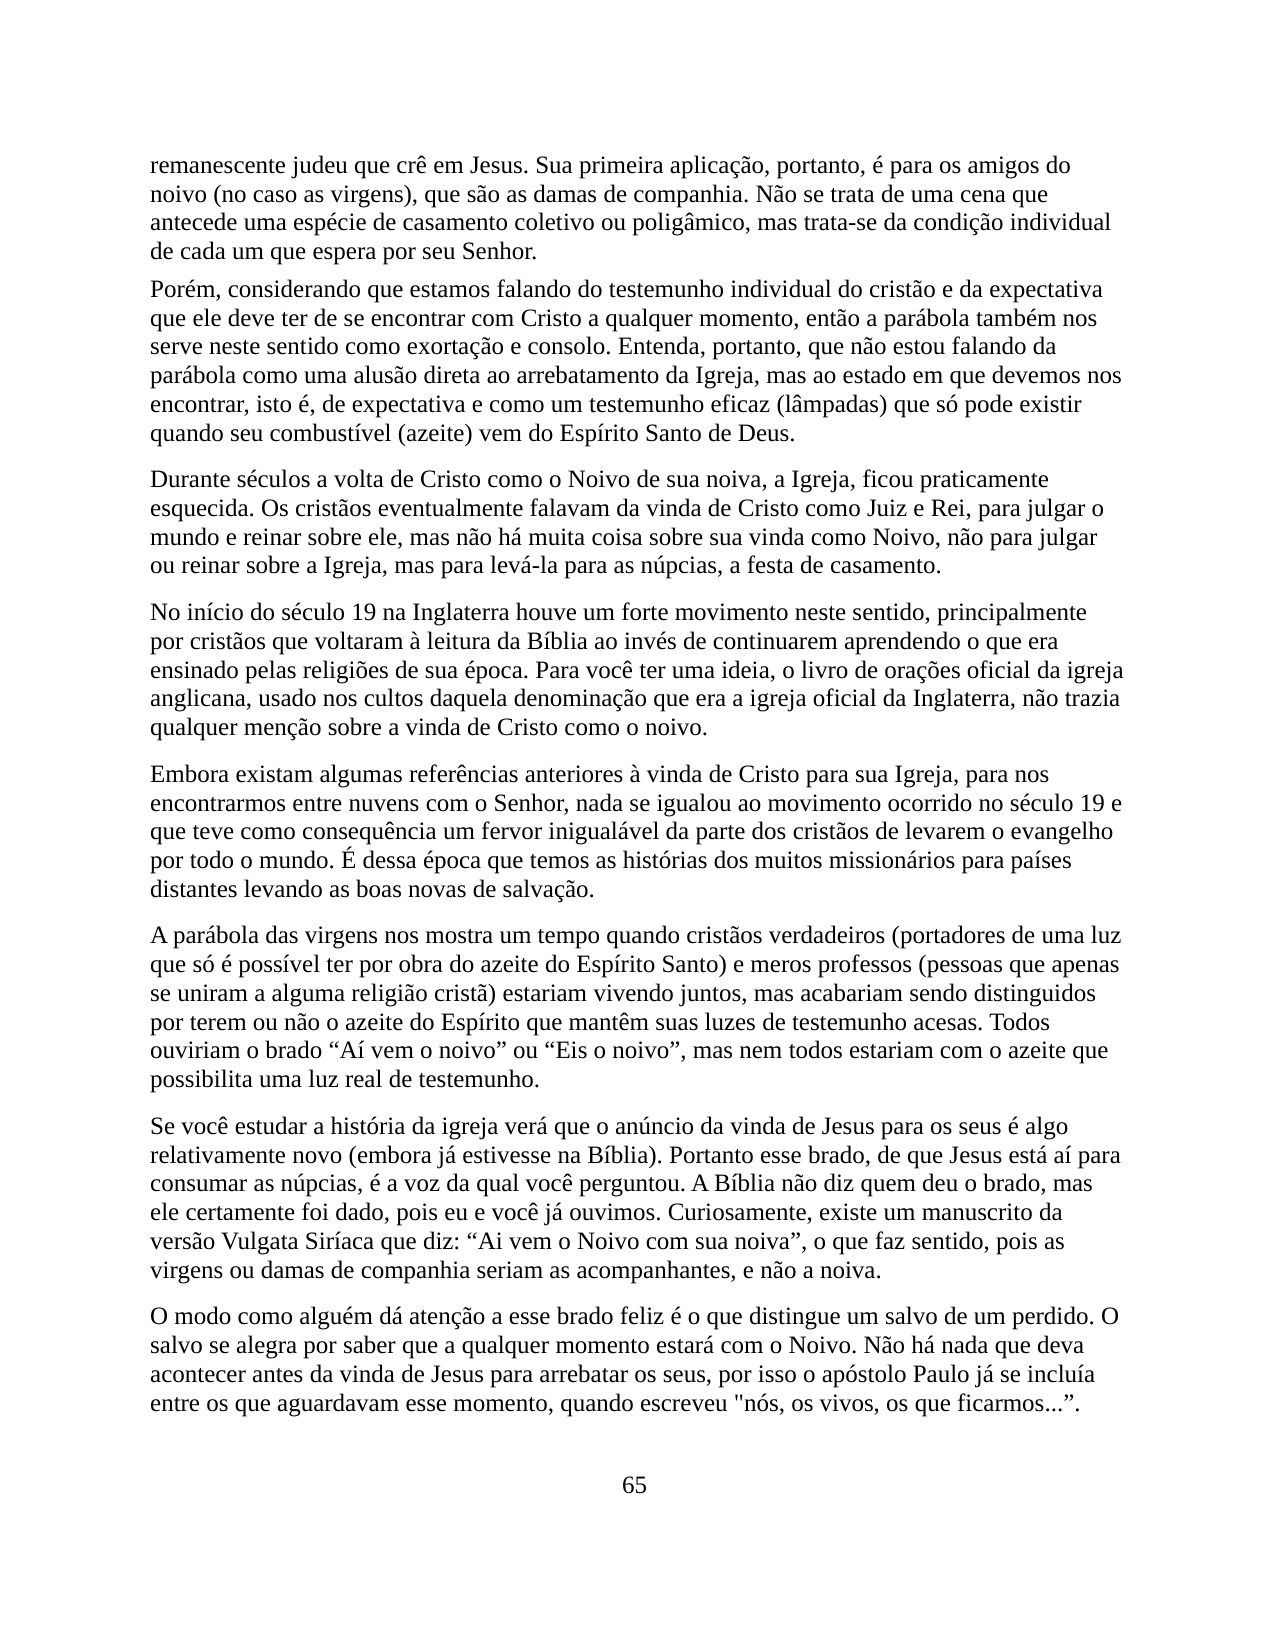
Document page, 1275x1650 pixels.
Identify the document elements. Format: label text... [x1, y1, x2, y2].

text No início do século 19 na Inglaterra houve um forte movimento neste sentido, principalmente por cristãos que voltaram à leitura da Bíblia ao invés de continuarem aprendendo o que era ensinado pelas religiões de sua época. Para você ter uma ideia, o livro de orações oficial da igreja anglicana, usado nos cultos daquela denominação que era a igreja oficial da Inglaterra, não trazia qualquer menção sobre a vinda de Cristo como o noivo. [150, 597, 1125, 741]
text Durante séculos a volta de Cristo como o Noivo de sua noiva, a Igreja, ficou praticamente esquecida. Os cristãos eventualmente falavam da vinda de Cristo como Juiz e Rei, para julgar o mundo e reinar sobre ele, mas não há muita coisa sobre sua vinda como Noivo, não para julgar ou reinar sobre a Igreja, mas para levá-la para as núpcias, a festa de casamento. [150, 464, 1125, 579]
text A parábola das virgens nos mostra um tempo quando cristãos verdadeiros (portadores de uma luz que só é possível ter por obra do azeite do Espírito Santo) e meros professos (pessoas que apenas se uniram a alguma religião cristã) estariam vivendo juntos, mas acabariam sendo distinguidos por terem ou não o azeite do Espírito que mantêm suas luzes de testemunho acesas. Todos ouviriam o brado “Aí vem o noivo” ou “Eis o noivo”, mas nem todos estariam com o azeite que possibilita uma luz real de testemunho. [150, 921, 1125, 1093]
text remanescente judeu que crê em Jesus. Sua primeira aplicação, portanto, é para os amigos do noivo (no caso as virgens), que são as damas de companhia. Não se trata de uma cena que antecede uma espécie de casamento coletivo ou poligâmico, mas trata-se da condição individual de cada um que espera por seu Senhor. [150, 150, 1125, 265]
text O modo como alguém dá atenção a esse brado feliz é o que distingue um salvo de um perdido. O salvo se alegra por saber que a qualquer momento estará com o Noivo. Não há nada que deva acontecer antes da vinda de Jesus para arrebatar os seus, por isso o apóstolo Paulo já se incluía entre os que aguardavam esse momento, quando escreveu "nós, os vivos, os que ficarmos...”. [150, 1301, 1125, 1416]
text Porém, considerando que estamos falando do testemunho individual do cristão e da expectativa que ele deve ter de se encontrar com Cristo a qualquer momento, então a parábola também nos serve neste sentido como exortação e consolo. Entenda, portanto, que não estou falando da parábola como uma alusão direta ao arrebatamento da Igreja, mas ao estado em que devemos nos encontrar, isto é, de expectativa e como um testemunho eficaz (lâmpadas) que só pode existir quando seu combustível (azeite) vem do Espírito Santo de Deus. [150, 274, 1125, 446]
text Embora existam algumas referências anteriores à vinda de Cristo para sua Igreja, para nos encontrarmos entre nuvens com o Senhor, nada se igualou ao movimento ocorrido no século 19 e que teve como consequência um fervor inigualável da parte dos cristãos de levarem o evangelho por todo o mundo. É dessa época que temos as histórias dos muitos missionários para países distantes levando as boas novas de salvação. [150, 759, 1125, 903]
text Se você estudar a história da igreja verá que o anúncio da vinda de Jesus para os seus é algo relativamente novo (embora já estivesse na Bíblia). Portanto esse brado, de que Jesus está aí para consumar as núpcias, é a voz da qual você perguntou. A Bíblia não diz quem deu o brado, mas ele certamente foi dado, pois eu e você já ouvimos. Curiosamente, existe um manuscrito da versão Vulgata Siríaca que diz: “Ai vem o Noivo com sua noiva”, o que faz sentido, pois as virgens ou damas de companhia seriam as acompanhantes, e não a noiva. [150, 1111, 1125, 1283]
